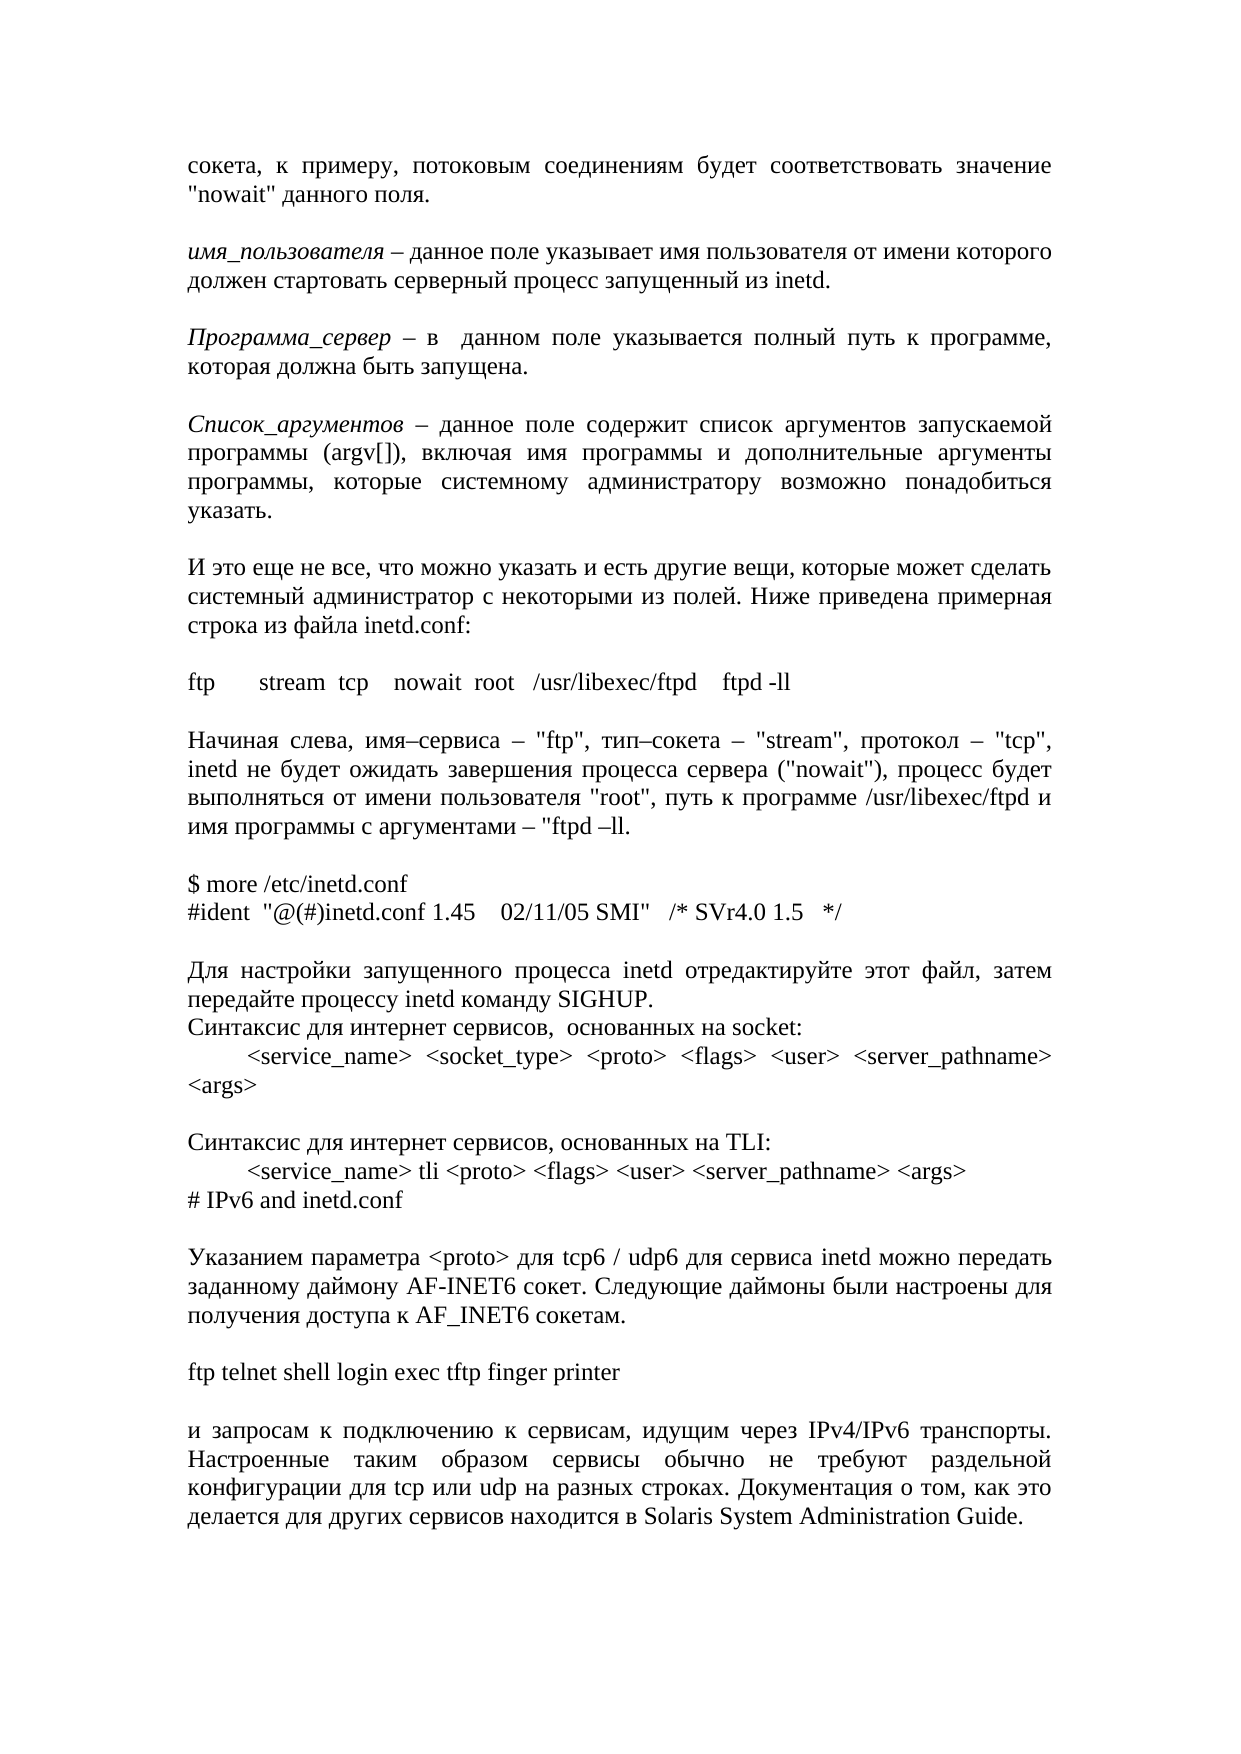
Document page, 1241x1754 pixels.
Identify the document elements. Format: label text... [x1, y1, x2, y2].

text Синтаксис для интернет сервисов, основанных на TLI: [187, 1127, 1053, 1156]
text Синтаксис для интернет сервисов, основанных на socket: [187, 1012, 1053, 1041]
text <service_name> tli <proto> <flags> <user> <server_pathname> <args> [187, 1156, 1053, 1185]
text Список_аргументов – данное поле содержит список аргументов запускаемой программы (argv[]), включая имя программы и дополнительные аргументы программы, которые системному администратору возможно понадобиться указать. [187, 409, 1053, 524]
text ftp stream tcp nowait root /usr/libexec/ftpd ftpd -ll [187, 667, 1053, 696]
text Для настройки запущенного процесса inetd отредактируйте этот файл, затем передайте процессу inetd команду SIGHUP. [187, 955, 1053, 1012]
text #ident "@(#)inetd.conf 1.45 02/11/05 SMI" /* SVr4.0 1.5 */ [187, 897, 1053, 926]
text Программа_сервер – в данном поле указывается полный путь к программе, которая должна быть запущена. [187, 322, 1053, 380]
text $ more /etc/inetd.conf [187, 869, 1053, 897]
text имя_пользователя – данноe поле указывает имя пользователя от имени которого должен стартовать серверный процесс запущенный из inetd. [187, 236, 1053, 294]
text ftp telnet shell login exec tftp finger printer [187, 1357, 1053, 1386]
text И это еще не все, что можно указать и есть другие вещи, которые может сделать системный администратор с некоторыми из полей. Ниже приведена примерная строка из файла inetd.conf: [187, 552, 1053, 639]
text Указанием параметра <proto> для tcp6 / udp6 для сервиса inetd можно передать заданному даймону AF-INET6 сокет. Следующие даймоны были настроены для получения доступа к AF_INET6 сокетам. [187, 1242, 1053, 1329]
text <service_name> <socket_type> <proto> <flags> <user> <server_pathname> <args> [187, 1041, 1053, 1099]
text сокета, к примеру, потоковым соединениям будет соответствовать значение "nowait" данного поля. [187, 150, 1053, 207]
text # IPv6 and inetd.conf [187, 1185, 1053, 1214]
text Начиная слева, имя–сервиса – "ftp", тип–сокета – "stream", протокол – "tcp", inetd не будет ожидать завершения процесса сервера ("nowait"), процесс будет выполняться от имени пользователя "root", путь к программе /usr/libexec/ftpd и имя программы с аргументами – "ftpd –ll. [187, 725, 1053, 840]
text и запросам к подключению к сервисам, идущим через IPv4/IPv6 транспорты. Настроенные таким образом сервисы обычно не требуют раздельной конфигурации для tcp или udp на разных строках. Документация о том, как это делается для других сервисов находится в Solaris System Administration Guide. [187, 1415, 1053, 1530]
